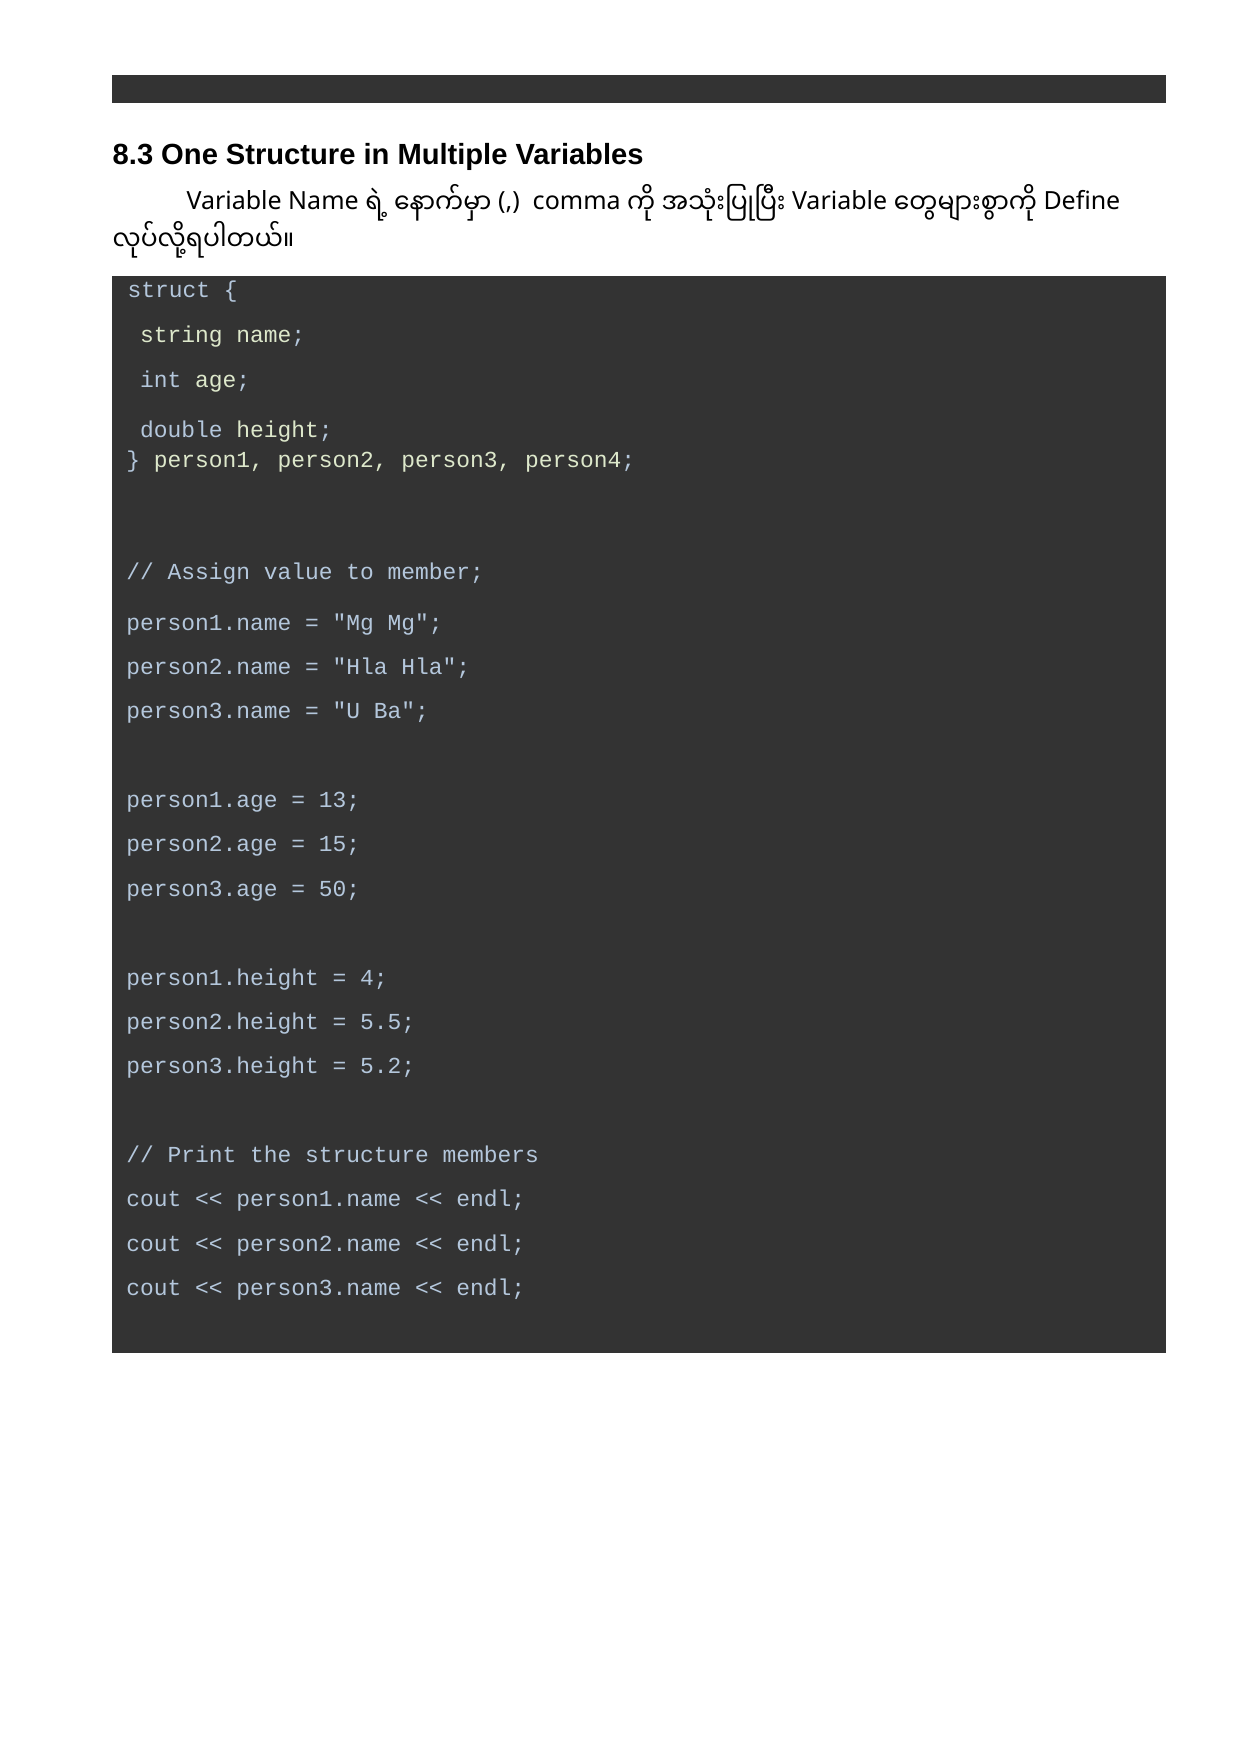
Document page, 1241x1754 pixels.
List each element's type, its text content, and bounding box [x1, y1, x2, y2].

text person3.height = 5.2; [112, 1054, 1166, 1081]
text struct { [112, 276, 1166, 305]
text cout << person3.name << endl; [112, 1276, 1166, 1302]
text // Print the structure members [112, 1143, 1166, 1169]
text person3.name = "U Ba"; [112, 699, 1166, 726]
text cout << person1.name << endl; [112, 1188, 1166, 1214]
text person1.height = 4; [112, 966, 1166, 992]
text cout << person2.name << endl; [112, 1232, 1166, 1258]
text person3.age = 50; [112, 877, 1166, 903]
text string name; [112, 323, 1166, 349]
text person2.height = 5.5; [112, 1010, 1166, 1036]
text person2.name = "Hla Hla"; [112, 655, 1166, 681]
text Variable Name ရဲ့ နောက်မှာ (,) comma ကို အသုံးပြုပြီး Variable တွေများစွာကို Define လုပ်လို့ရပါတယ်။ [112, 183, 1166, 257]
text person1.age = 13; [112, 788, 1166, 814]
subtitle 8.3 One Structure in Multiple Variables [112, 137, 1166, 170]
text int age; [112, 368, 1166, 394]
text person1.name = "Mg Mg"; [112, 611, 1166, 637]
text person2.age = 15; [112, 833, 1166, 859]
text double height; } person1, person2, person3, person4; [112, 418, 1166, 474]
text // Assign value to member; [112, 561, 1166, 586]
